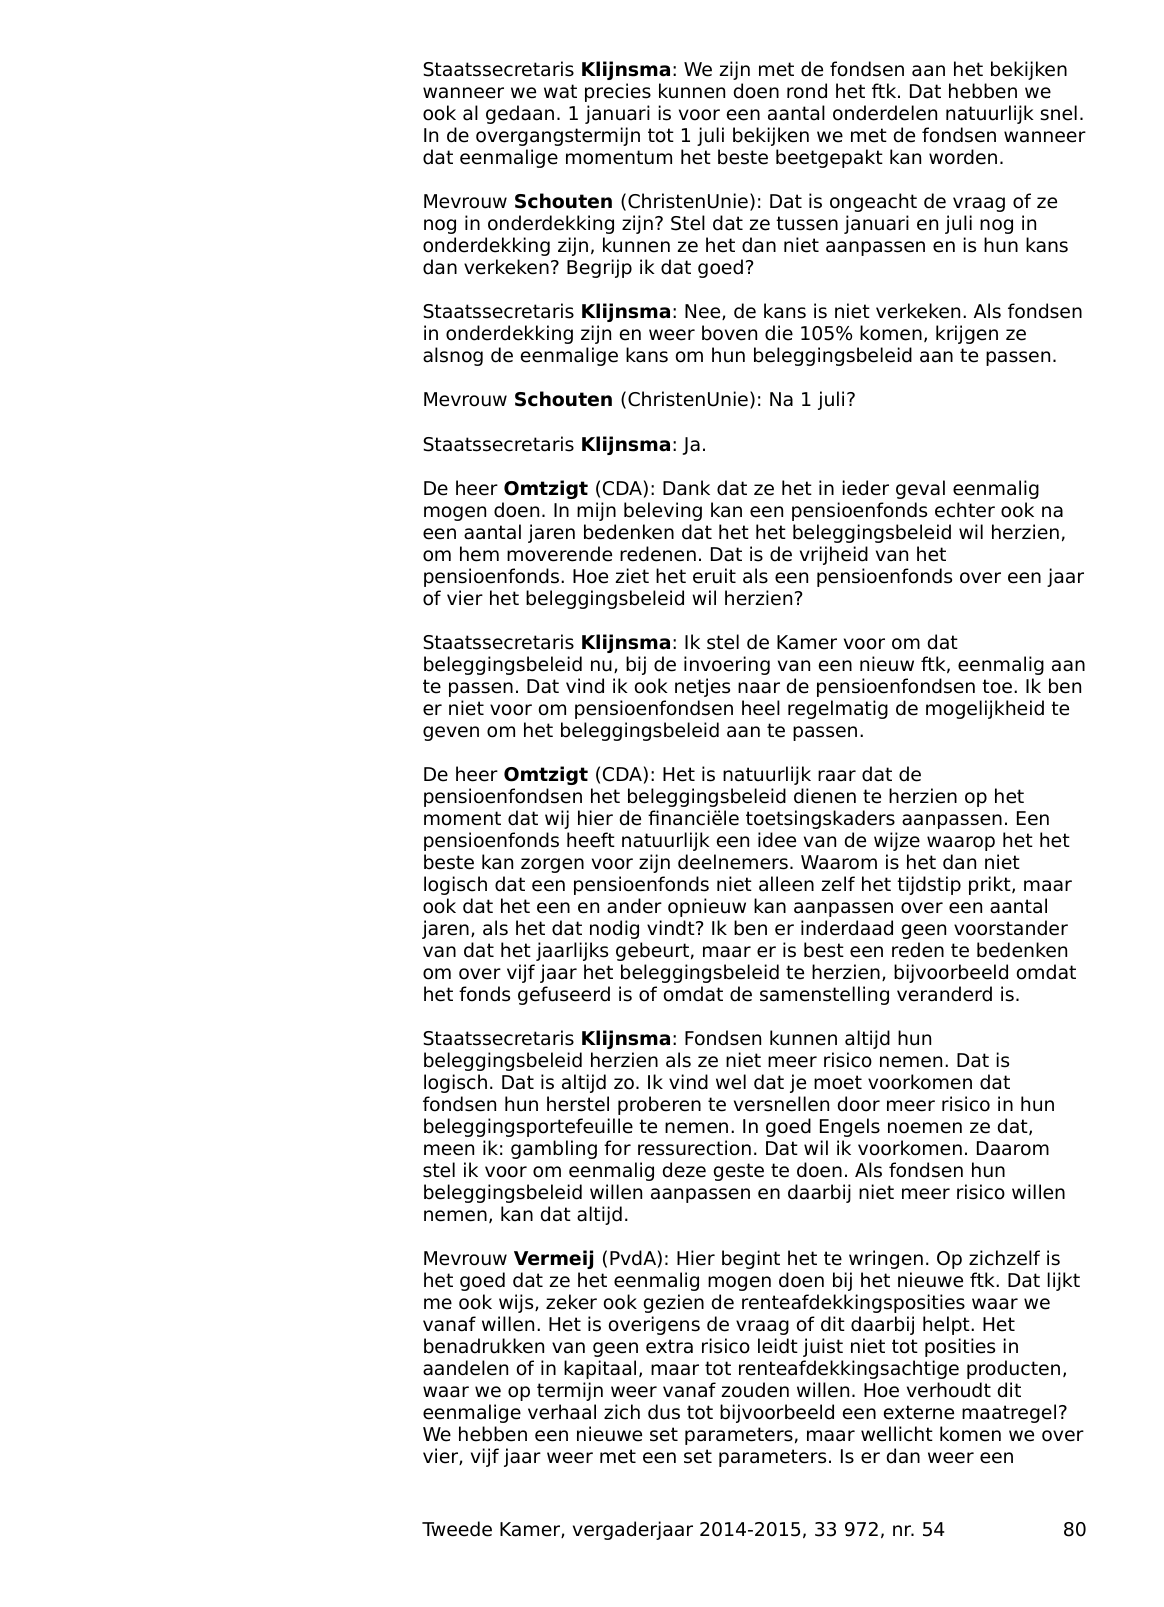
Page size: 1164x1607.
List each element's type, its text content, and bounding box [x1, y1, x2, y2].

text Staatssecretaris Klijnsma: Ik stel de Kamer voor om dat beleggingsbeleid nu, bij de invoering van een nieuw ftk, eenmalig aan te passen. Dat vind ik ook netjes naar de pensioenfondsen toe. Ik ben er niet voor om pensioenfondsen heel regelmatig de mogelijkheid te geven om het beleggingsbeleid aan te passen. [422, 632, 1087, 742]
text Staatssecretaris Klijnsma: Nee, de kans is niet verkeken. Als fondsen in onderdekking zijn en weer boven die 105% komen, krijgen ze alsnog de eenmalige kans om hun beleggingsbeleid aan te passen. [422, 301, 1087, 367]
text Staatssecretaris Klijnsma: We zijn met de fondsen aan het bekijken wanneer we wat precies kunnen doen rond het ftk. Dat hebben we ook al gedaan. 1 januari is voor een aantal onderdelen natuurlijk snel. In de overgangstermijn tot 1 juli bekijken we met de fondsen wanneer dat eenmalige momentum het beste beetgepakt kan worden. [422, 59, 1087, 169]
text Mevrouw Schouten (ChristenUnie): Na 1 juli? [422, 389, 1087, 411]
text De heer Omtzigt (CDA): Het is natuurlijk raar dat de pensioenfondsen het beleggingsbeleid dienen te herzien op het moment dat wij hier de financiële toetsingskaders aanpassen. Een pensioenfonds heeft natuurlijk een idee van de wijze waarop het het beste kan zorgen voor zijn deelnemers. Waarom is het dan niet logisch dat een pensioenfonds niet alleen zelf het tijdstip prikt, maar ook dat het een en ander opnieuw kan aanpassen over een aantal jaren, als het dat nodig vindt? Ik ben er inderdaad geen voorstander van dat het jaarlijks gebeurt, maar er is best een reden te bedenken om over vijf jaar het beleggingsbeleid te herzien, bijvoorbeeld omdat het fonds gefuseerd is of omdat de samenstelling veranderd is. [422, 764, 1087, 1006]
text De heer Omtzigt (CDA): Dank dat ze het in ieder geval eenmalig mogen doen. In mijn beleving kan een pensioenfonds echter ook na een aantal jaren bedenken dat het het beleggingsbeleid wil herzien, om hem moverende redenen. Dat is de vrijheid van het pensioenfonds. Hoe ziet het eruit als een pensioenfonds over een jaar of vier het beleggingsbeleid wil herzien? [422, 478, 1087, 609]
text Staatssecretaris Klijnsma: Ja. [422, 433, 1087, 456]
text Mevrouw Vermeij (PvdA): Hier begint het te wringen. Op zichzelf is het goed dat ze het eenmalig mogen doen bij het nieuwe ftk. Dat lijkt me ook wijs, zeker ook gezien de renteafdekkingsposities waar we vanaf willen. Het is overigens de vraag of dit daarbij helpt. Het benadrukken van geen extra risico leidt juist niet tot posities in aandelen of in kapitaal, maar tot renteafdekkingsachtige producten, waar we op termijn weer vanaf zouden willen. Hoe verhoudt dit eenmalige verhaal zich dus tot bijvoorbeeld een externe maatregel? We hebben een nieuwe set parameters, maar wellicht komen we over vier, vijf jaar weer met een set parameters. Is er dan weer een [422, 1248, 1087, 1468]
text Mevrouw Schouten (ChristenUnie): Dat is ongeacht de vraag of ze nog in onderdekking zijn? Stel dat ze tussen januari en juli nog in onderdekking zijn, kunnen ze het dan niet aanpassen en is hun kans dan verkeken? Begrijp ik dat goed? [422, 191, 1087, 279]
text Staatssecretaris Klijnsma: Fondsen kunnen altijd hun beleggingsbeleid herzien als ze niet meer risico nemen. Dat is logisch. Dat is altijd zo. Ik vind wel dat je moet voorkomen dat fondsen hun herstel proberen te versnellen door meer risico in hun beleggingsportefeuille te nemen. In goed Engels noemen ze dat, meen ik: gambling for ressurection. Dat wil ik voorkomen. Daarom stel ik voor om eenmalig deze geste te doen. Als fondsen hun beleggingsbeleid willen aanpassen en daarbij niet meer risico willen nemen, kan dat altijd. [422, 1028, 1087, 1226]
